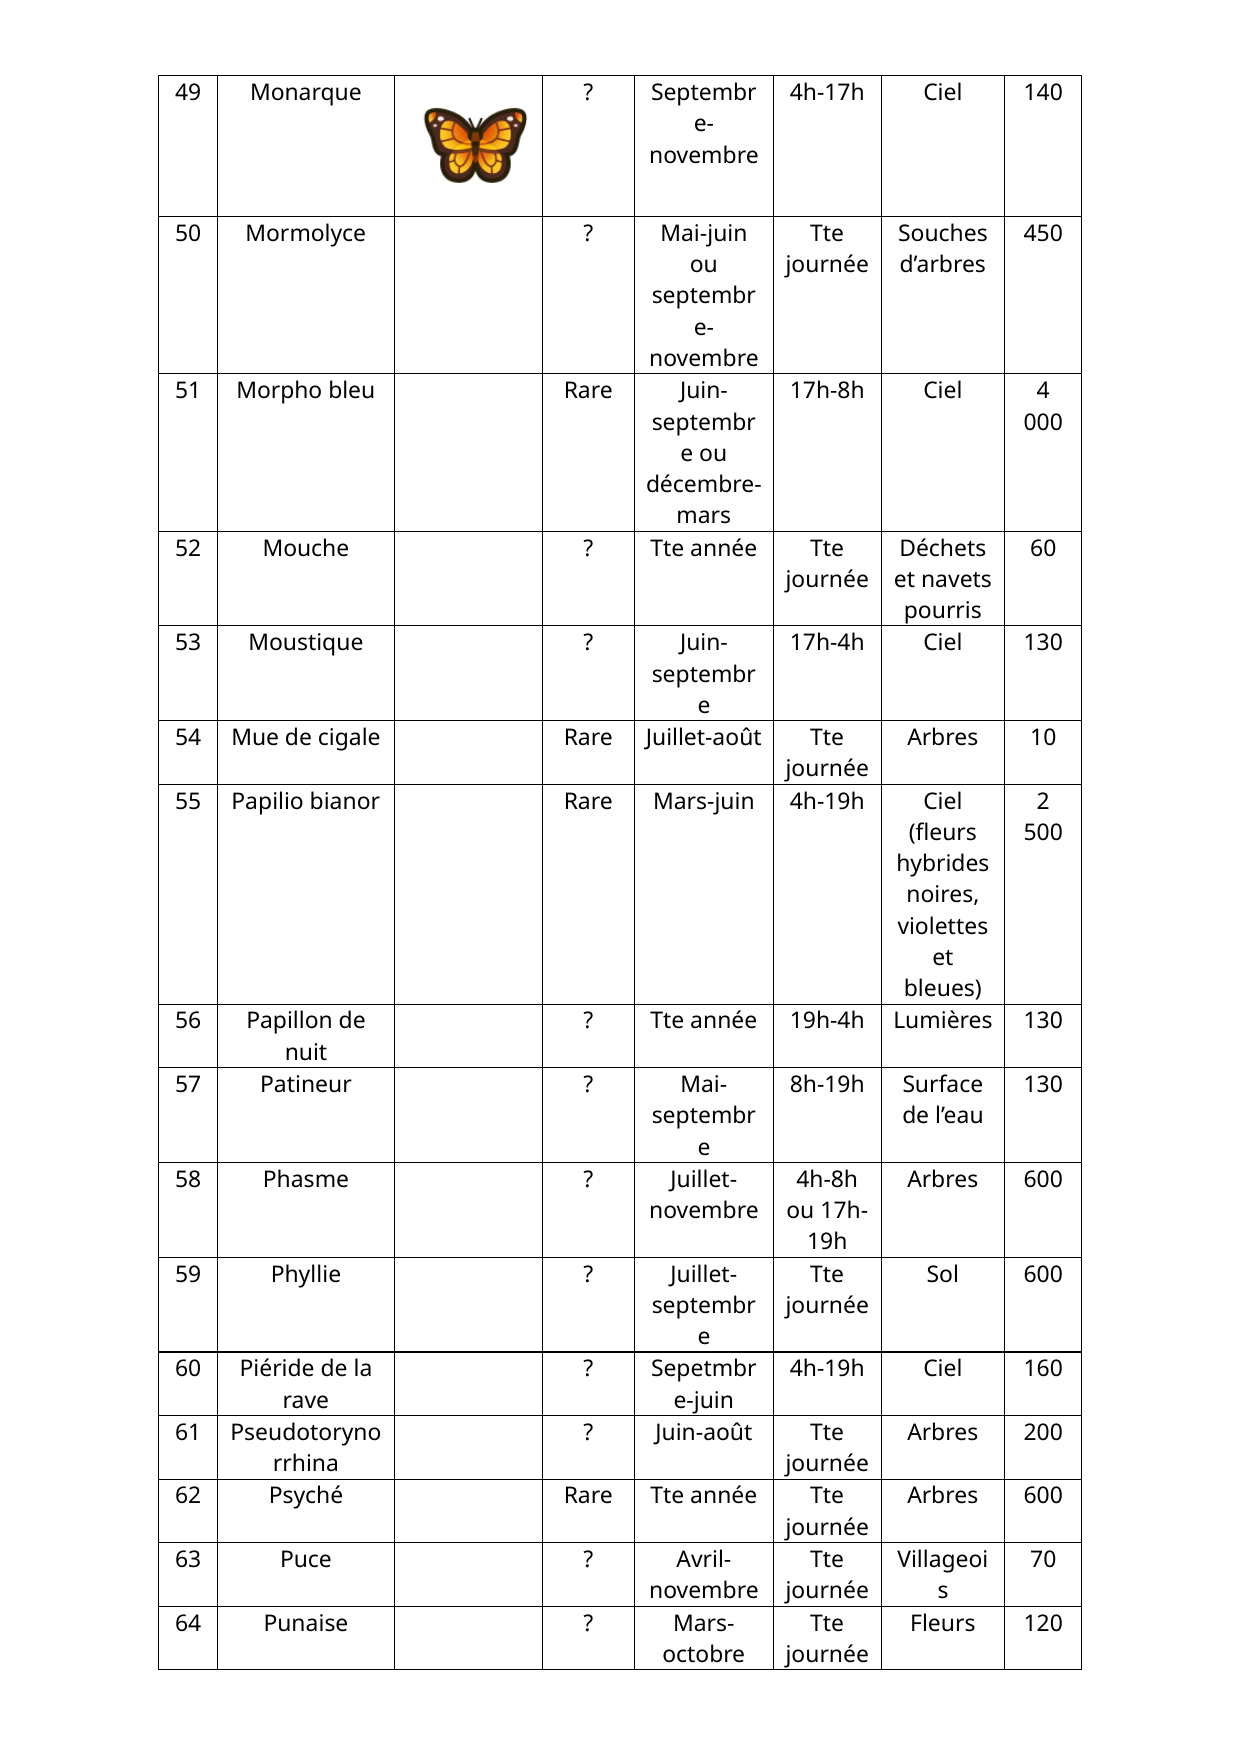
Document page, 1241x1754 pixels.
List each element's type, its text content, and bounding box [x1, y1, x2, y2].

table_cell Juillet-novembre [635, 1163, 773, 1257]
table_cell Tte journée [774, 532, 881, 625]
table_cell Tte année [635, 532, 773, 625]
table_cell [395, 785, 542, 1003]
table_cell [395, 1416, 542, 1478]
table_cell [395, 626, 542, 720]
table_cell Tte journée [774, 1543, 881, 1606]
table_cell 4h-17h [774, 76, 881, 216]
table_cell 130 [1005, 1068, 1081, 1162]
table_cell Arbres [882, 1416, 1004, 1478]
table_cell Tte journée [774, 1480, 881, 1542]
table_cell Pseudotorynorrhina [218, 1416, 394, 1478]
table_cell 17h-4h [774, 626, 881, 720]
table_cell [395, 1543, 542, 1606]
table_cell Sepetmbre-juin [635, 1353, 773, 1415]
table_cell [395, 721, 542, 784]
table_cell [395, 1068, 542, 1162]
table_cell Arbres [882, 721, 1004, 784]
table_cell ? [543, 532, 634, 625]
table_cell 130 [1005, 1005, 1081, 1067]
table_cell ? [543, 1163, 634, 1257]
table_cell Mai-septembre [635, 1068, 773, 1162]
table_cell 160 [1005, 1353, 1081, 1415]
table_cell 4h-19h [774, 1353, 881, 1415]
table_cell ? [543, 76, 634, 216]
table_cell [395, 1607, 542, 1669]
table_cell Lumières [882, 1005, 1004, 1067]
table_cell Patineur [218, 1068, 394, 1162]
table_cell [395, 76, 542, 216]
table_cell 140 [1005, 76, 1081, 216]
table_cell Arbres [882, 1480, 1004, 1542]
table_cell 2 500 [1005, 785, 1081, 1003]
table_cell 70 [1005, 1543, 1081, 1606]
table_cell 600 [1005, 1480, 1081, 1542]
table_cell Tte année [635, 1480, 773, 1542]
table_cell Tte journée [774, 1416, 881, 1478]
table_cell Rare [543, 785, 634, 1003]
table_cell Phyllie [218, 1258, 394, 1351]
table_cell Juillet-septembre [635, 1258, 773, 1351]
table_cell [395, 1258, 542, 1351]
table_cell Villageois [882, 1543, 1004, 1606]
table_cell ? [543, 1005, 634, 1067]
table_cell ? [543, 1258, 634, 1351]
table_cell Déchets et navets pourris [882, 532, 1004, 625]
table_cell Papilio bianor [218, 785, 394, 1003]
table_cell 53 [159, 626, 217, 720]
table_cell 61 [159, 1416, 217, 1478]
table_cell 60 [159, 1353, 217, 1415]
table_cell [395, 532, 542, 625]
table_cell 58 [159, 1163, 217, 1257]
table_cell Mue de cigale [218, 721, 394, 784]
table_cell 64 [159, 1607, 217, 1669]
table_cell [395, 1163, 542, 1257]
table_cell Juin-août [635, 1416, 773, 1478]
table_cell 63 [159, 1543, 217, 1606]
table_cell Ciel [882, 374, 1004, 531]
table_cell ? [543, 1607, 634, 1669]
table_cell ? [543, 1543, 634, 1606]
table_cell 17h-8h [774, 374, 881, 531]
table_cell Moustique [218, 626, 394, 720]
table_cell Psyché [218, 1480, 394, 1542]
table_cell Papillon de nuit [218, 1005, 394, 1067]
table_cell Puce [218, 1543, 394, 1606]
table_cell 4 000 [1005, 374, 1081, 531]
table_cell 8h-19h [774, 1068, 881, 1162]
table_cell 54 [159, 721, 217, 784]
table_cell Tte journée [774, 1258, 881, 1351]
table_cell ? [543, 1416, 634, 1478]
table_cell Rare [543, 1480, 634, 1542]
table_cell 19h-4h [774, 1005, 881, 1067]
table_cell Juillet-août [635, 721, 773, 784]
table_cell Rare [543, 721, 634, 784]
table_cell ? [543, 1068, 634, 1162]
table_cell Sol [882, 1258, 1004, 1351]
table_cell Juin-septembre ou décembre-mars [635, 374, 773, 531]
table_cell [395, 374, 542, 531]
table_cell Mai-juin ou septembre-novembre [635, 217, 773, 373]
table_cell 200 [1005, 1416, 1081, 1478]
table_cell 57 [159, 1068, 217, 1162]
table_cell 450 [1005, 217, 1081, 373]
table_cell [395, 1480, 542, 1542]
table_cell [395, 1005, 542, 1067]
table_cell Rare [543, 374, 634, 531]
table_cell 50 [159, 217, 217, 373]
table_cell Surface de l’eau [882, 1068, 1004, 1162]
table_cell Tte année [635, 1005, 773, 1067]
table_cell 600 [1005, 1163, 1081, 1257]
table_cell Souches d’arbres [882, 217, 1004, 373]
table_cell Punaise [218, 1607, 394, 1669]
table_cell 56 [159, 1005, 217, 1067]
table_cell 130 [1005, 626, 1081, 720]
table_cell 55 [159, 785, 217, 1003]
table_cell [395, 1353, 542, 1415]
table_cell Tte journée [774, 1607, 881, 1669]
table_cell ? [543, 1353, 634, 1415]
table_cell 62 [159, 1480, 217, 1542]
table_cell Ciel [882, 626, 1004, 720]
table_cell 600 [1005, 1258, 1081, 1351]
table_cell ? [543, 626, 634, 720]
table_cell Avril-novembre [635, 1543, 773, 1606]
table_cell 52 [159, 532, 217, 625]
table_cell Fleurs [882, 1607, 1004, 1669]
table_cell 10 [1005, 721, 1081, 784]
table_cell [395, 217, 542, 373]
table_cell Mouche [218, 532, 394, 625]
table_cell Septembre-novembre [635, 76, 773, 216]
table_cell Mars-octobre [635, 1607, 773, 1669]
table_cell Morpho bleu [218, 374, 394, 531]
table_cell Mormolyce [218, 217, 394, 373]
table_cell 59 [159, 1258, 217, 1351]
table_cell 49 [159, 76, 217, 216]
table_cell 51 [159, 374, 217, 531]
table_cell Monarque [218, 76, 394, 216]
table_cell Tte journée [774, 721, 881, 784]
table_cell ? [543, 217, 634, 373]
table_cell Mars-juin [635, 785, 773, 1003]
table_cell Juin-septembre [635, 626, 773, 720]
table_cell Tte journée [774, 217, 881, 373]
table_cell Ciel [882, 1353, 1004, 1415]
table_cell 4h-19h [774, 785, 881, 1003]
table_cell 4h-8h ou 17h-19h [774, 1163, 881, 1257]
table_cell Piéride de la rave [218, 1353, 394, 1415]
table_cell Arbres [882, 1163, 1004, 1257]
table_cell Phasme [218, 1163, 394, 1257]
table_cell 120 [1005, 1607, 1081, 1669]
table_cell 60 [1005, 532, 1081, 625]
table_cell Ciel (fleurs hybrides noires, violettes et bleues) [882, 785, 1004, 1003]
table_cell Ciel [882, 76, 1004, 216]
